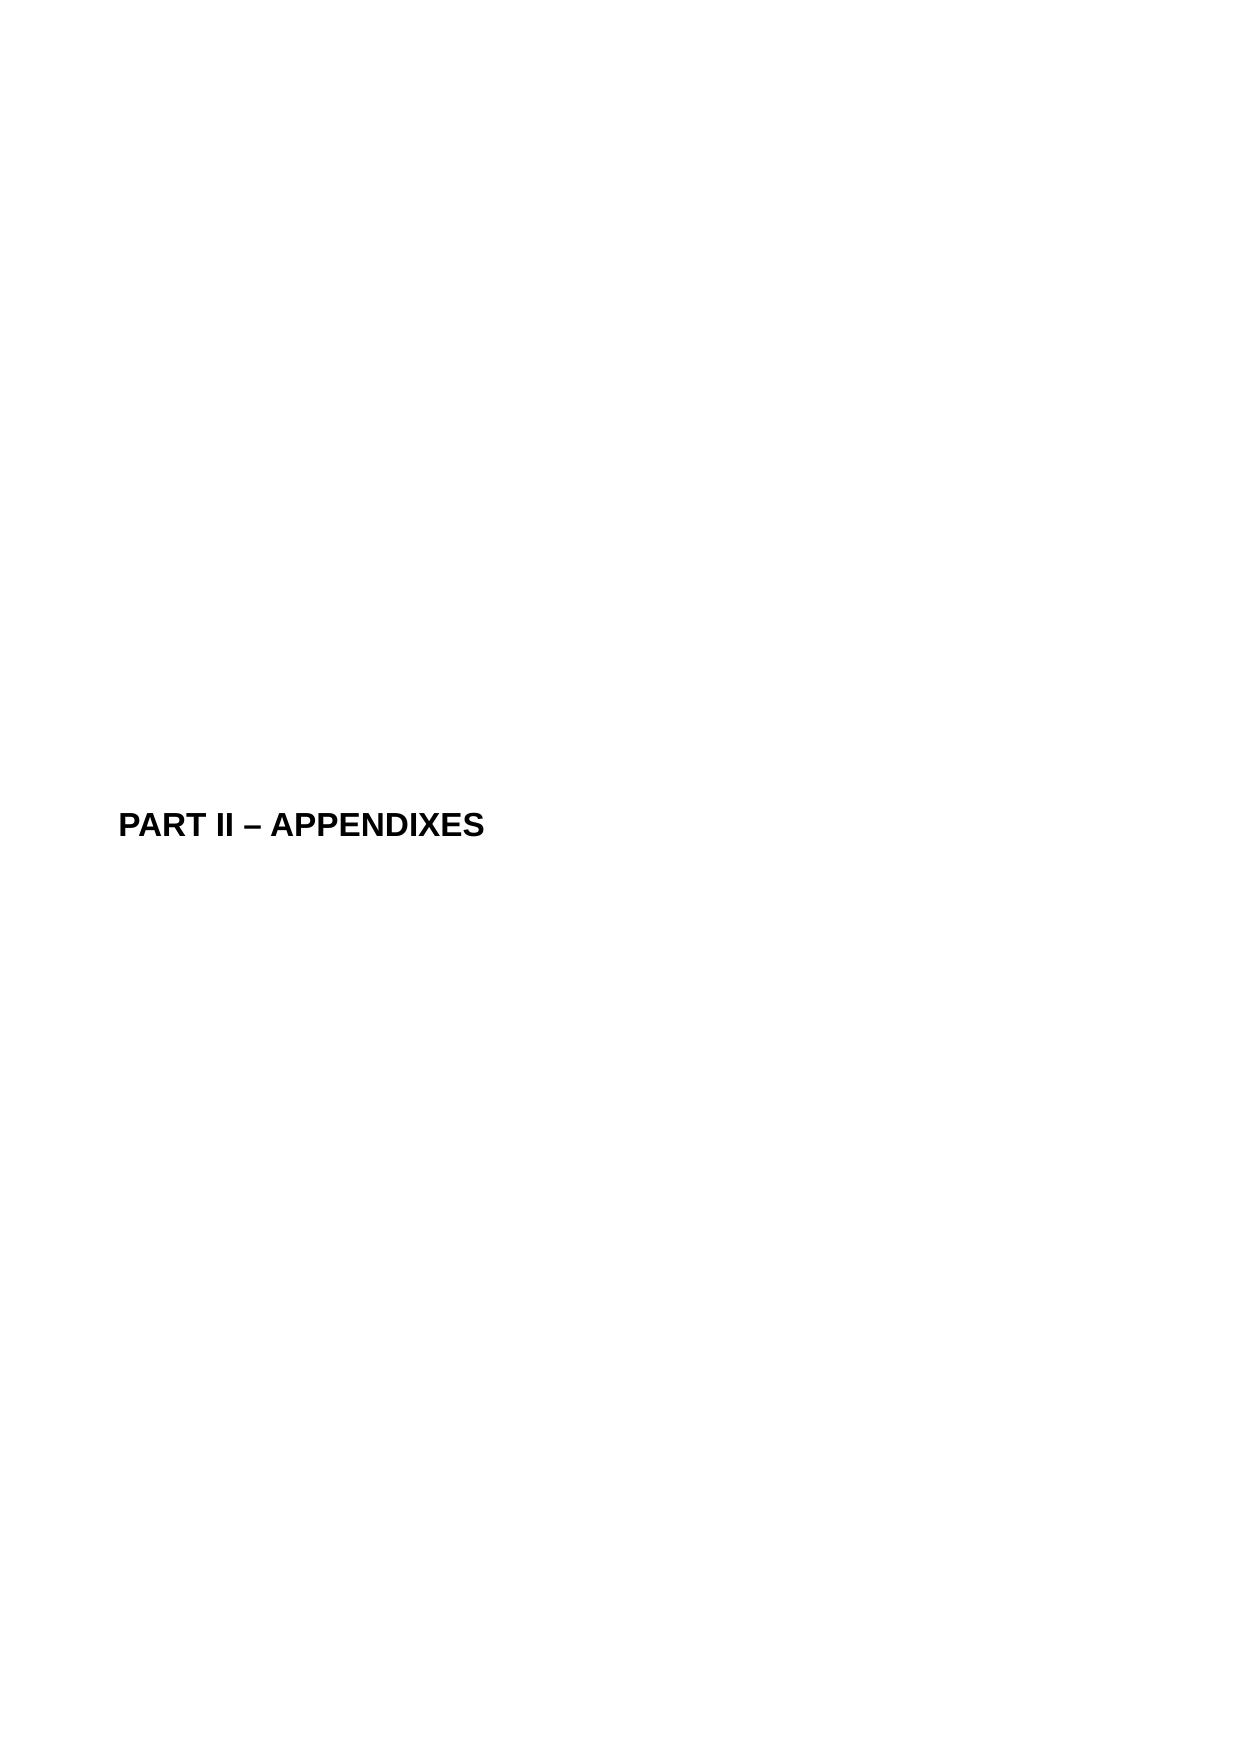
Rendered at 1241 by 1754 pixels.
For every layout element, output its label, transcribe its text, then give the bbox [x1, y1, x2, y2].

subtitle PART II – APPENDIXES [118, 806, 1122, 844]
